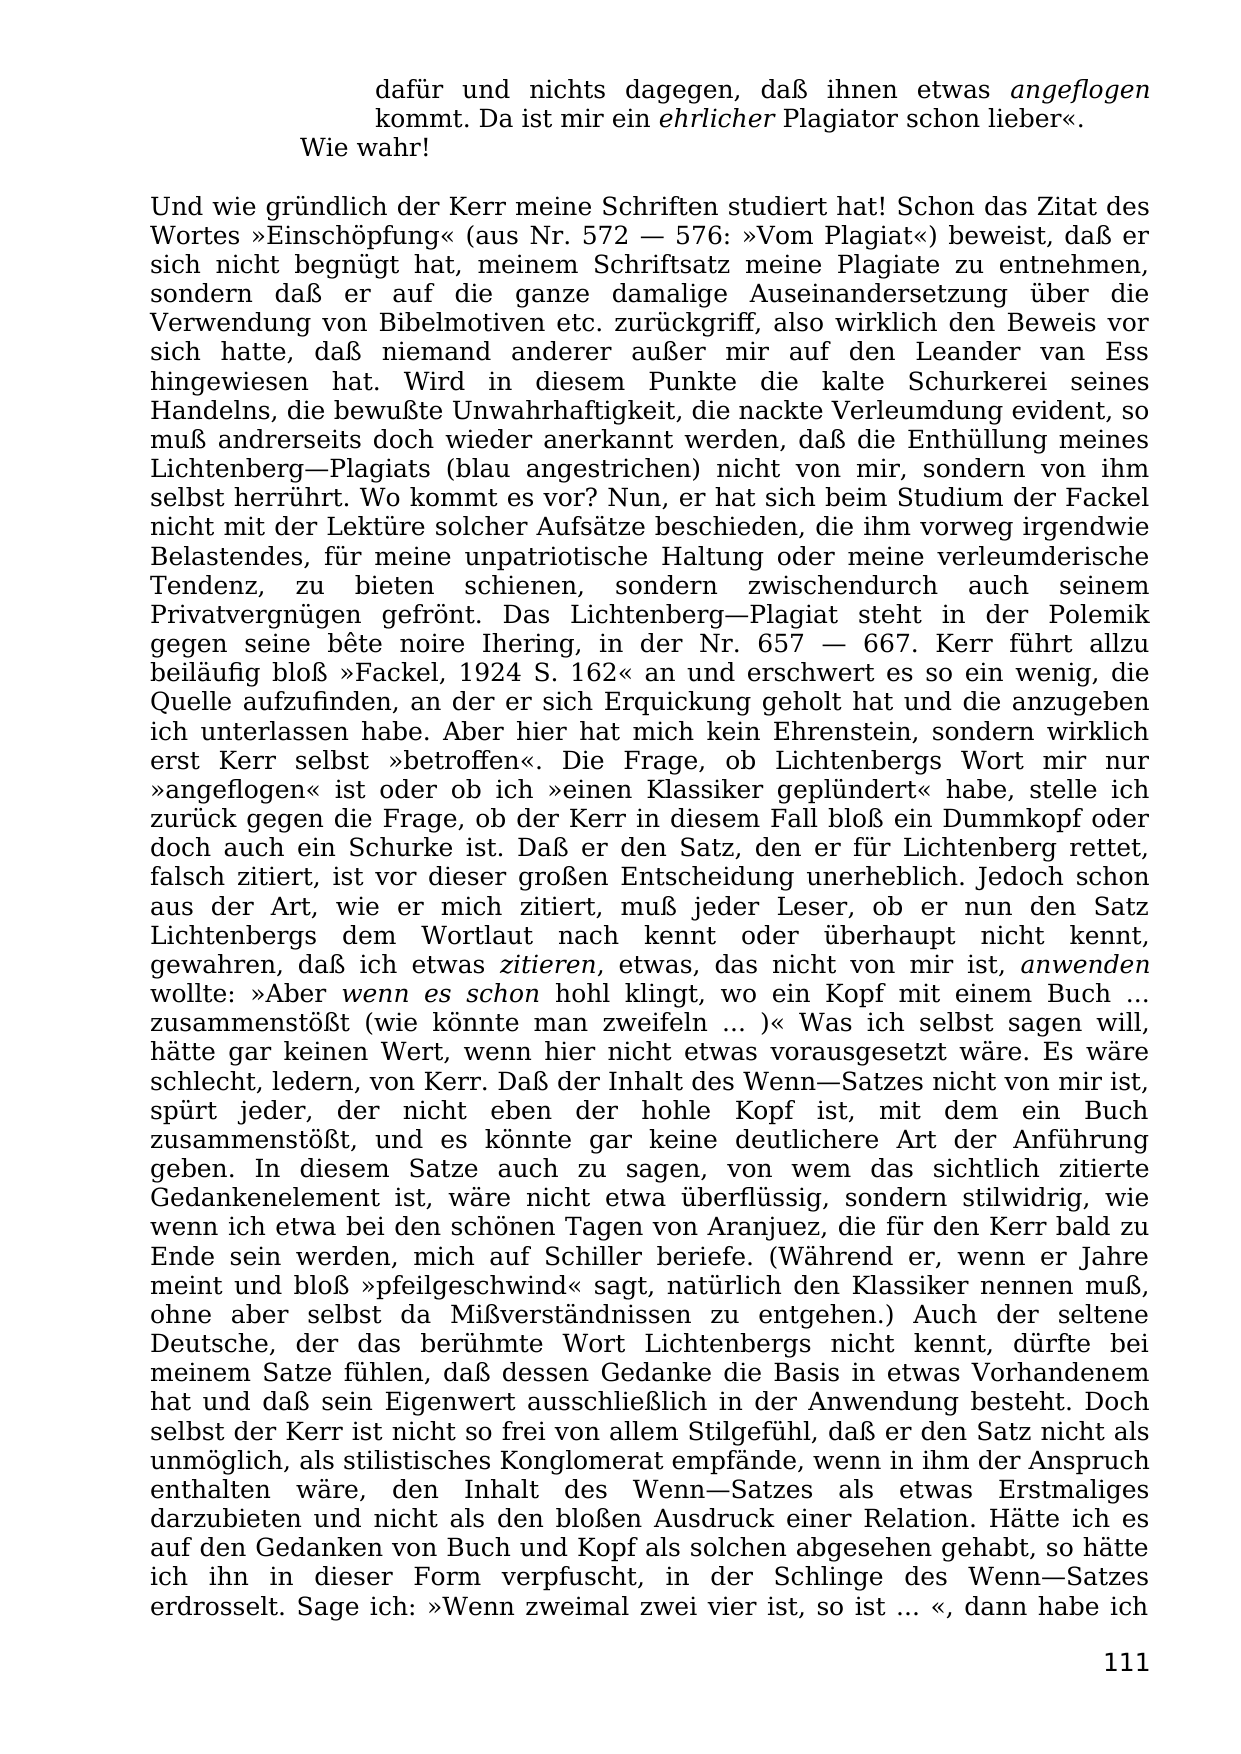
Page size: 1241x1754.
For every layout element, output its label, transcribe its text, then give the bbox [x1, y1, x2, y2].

text Und wie gründlich der Kerr meine Schriften studiert hat! Schon das Zitat des Wortes »Einschöpfung« (aus Nr. 572 — 576: »Vom Plagiat«) beweist, daß er sich nicht begnügt hat, meinem Schriftsatz meine Plagiate zu entnehmen, sondern daß er auf die ganze damalige Auseinandersetzung über die Verwendung von Bibelmotiven etc. zurückgriff, also wirklich den Beweis vor sich hatte, daß niemand anderer außer mir auf den Leander van Ess hingewiesen hat. Wird in diesem Punkte die kalte Schurkerei seines Handelns, die bewußte Unwahrhaftigkeit, die nackte Verleumdung evident, so muß andrerseits doch wieder anerkannt werden, daß die Enthüllung meines Lichtenberg—Plagiats (blau angestrichen) nicht von mir, sondern von ihm selbst herrührt. Wo kommt es vor? Nun, er hat sich beim Studium der Fackel nicht mit der Lektüre solcher Aufsätze beschieden, die ihm vorweg irgendwie Belastendes, für meine unpatriotische Haltung oder meine verleumderische Tendenz, zu bieten schienen, sondern zwischendurch auch seinem Privatvergnügen gefrönt. Das Lichtenberg—Plagiat steht in der Polemik gegen seine bête noire Ihering, in der Nr. 657 — 667. Kerr führt allzu beiläufig bloß »Fackel, 1924 S. 162« an und erschwert es so ein wenig, die Quelle aufzufinden, an der er sich Erquickung geholt hat und die anzugeben ich unterlassen habe. Aber hier hat mich kein Ehrenstein, sondern wirklich erst Kerr selbst »betroffen«. Die Frage, ob Lichtenbergs Wort mir nur »angeflogen« ist oder ob ich »einen Klassiker geplündert« habe, stelle ich zurück gegen die Frage, ob der Kerr in diesem Fall bloß ein Dummkopf oder doch auch ein Schurke ist. Daß er den Satz, den er für Lichtenberg rettet, falsch zitiert, ist vor dieser großen Entscheidung unerheblich. Jedoch schon aus der Art, wie er mich zitiert, muß jeder Leser, ob er nun den Satz Lichtenbergs dem Wortlaut nach kennt oder überhaupt nicht kennt, gewahren, daß ich etwas zitieren, etwas, das nicht von mir ist, anwenden wollte: »Aber wenn es schon hohl klingt, wo ein Kopf mit einem Buch ... zusammenstößt (wie könnte man zweifeln ... )« Was ich selbst sagen will, hätte gar keinen Wert, wenn hier nicht etwas vorausgesetzt wäre. Es wäre schlecht, ledern, von Kerr. Daß der Inhalt des Wenn—Satzes nicht von mir ist, spürt jeder, der nicht eben der hohle Kopf ist, mit dem ein Buch zusammenstößt, und es könnte gar keine deutlichere Art der Anführung geben. In diesem Satze auch zu sagen, von wem das sichtlich zitierte Gedankenelement ist, wäre nicht etwa überflüssig, sondern stilwidrig, wie wenn ich etwa bei den schönen Tagen von Aranjuez, die für den Kerr bald zu Ende sein werden, mich auf Schiller beriefe. (Während er, wenn er Jahre meint und bloß »pfeilgeschwind« sagt, natürlich den Klassiker nennen muß, ohne aber selbst da Mißverständnissen zu entgehen.) Auch der seltene Deutsche, der das berühmte Wort Lichtenbergs nicht kennt, dürfte bei meinem Satze fühlen, daß dessen Gedanke die Basis in etwas Vorhandenem hat und daß sein Eigenwert ausschließlich in der Anwendung besteht. Doch selbst der Kerr ist nicht so frei von allem Stilgefühl, daß er den Satz nicht als unmöglich, als stilistisches Konglomerat empfände, wenn in ihm der Anspruch enthalten wäre, den Inhalt des Wenn—Satzes als etwas Erstmaliges darzubieten und nicht als den bloßen Ausdruck einer Relation. Hätte ich es auf den Gedanken von Buch und Kopf als solchen abgesehen gehabt, so hätte ich ihn in dieser Form verpfuscht, in der Schlinge des Wenn—Satzes erdrosselt. Sage ich: »Wenn zweimal zwei vier ist, so ist ... «, dann habe ich [150, 192, 1151, 1621]
text dafür und nichts dagegen, daß ihnen etwas angeflogen kommt. Da ist mir ein ehrlicher Plagiator schon lieber«. [375, 75, 1151, 133]
text Wie wahr! [300, 133, 1151, 162]
